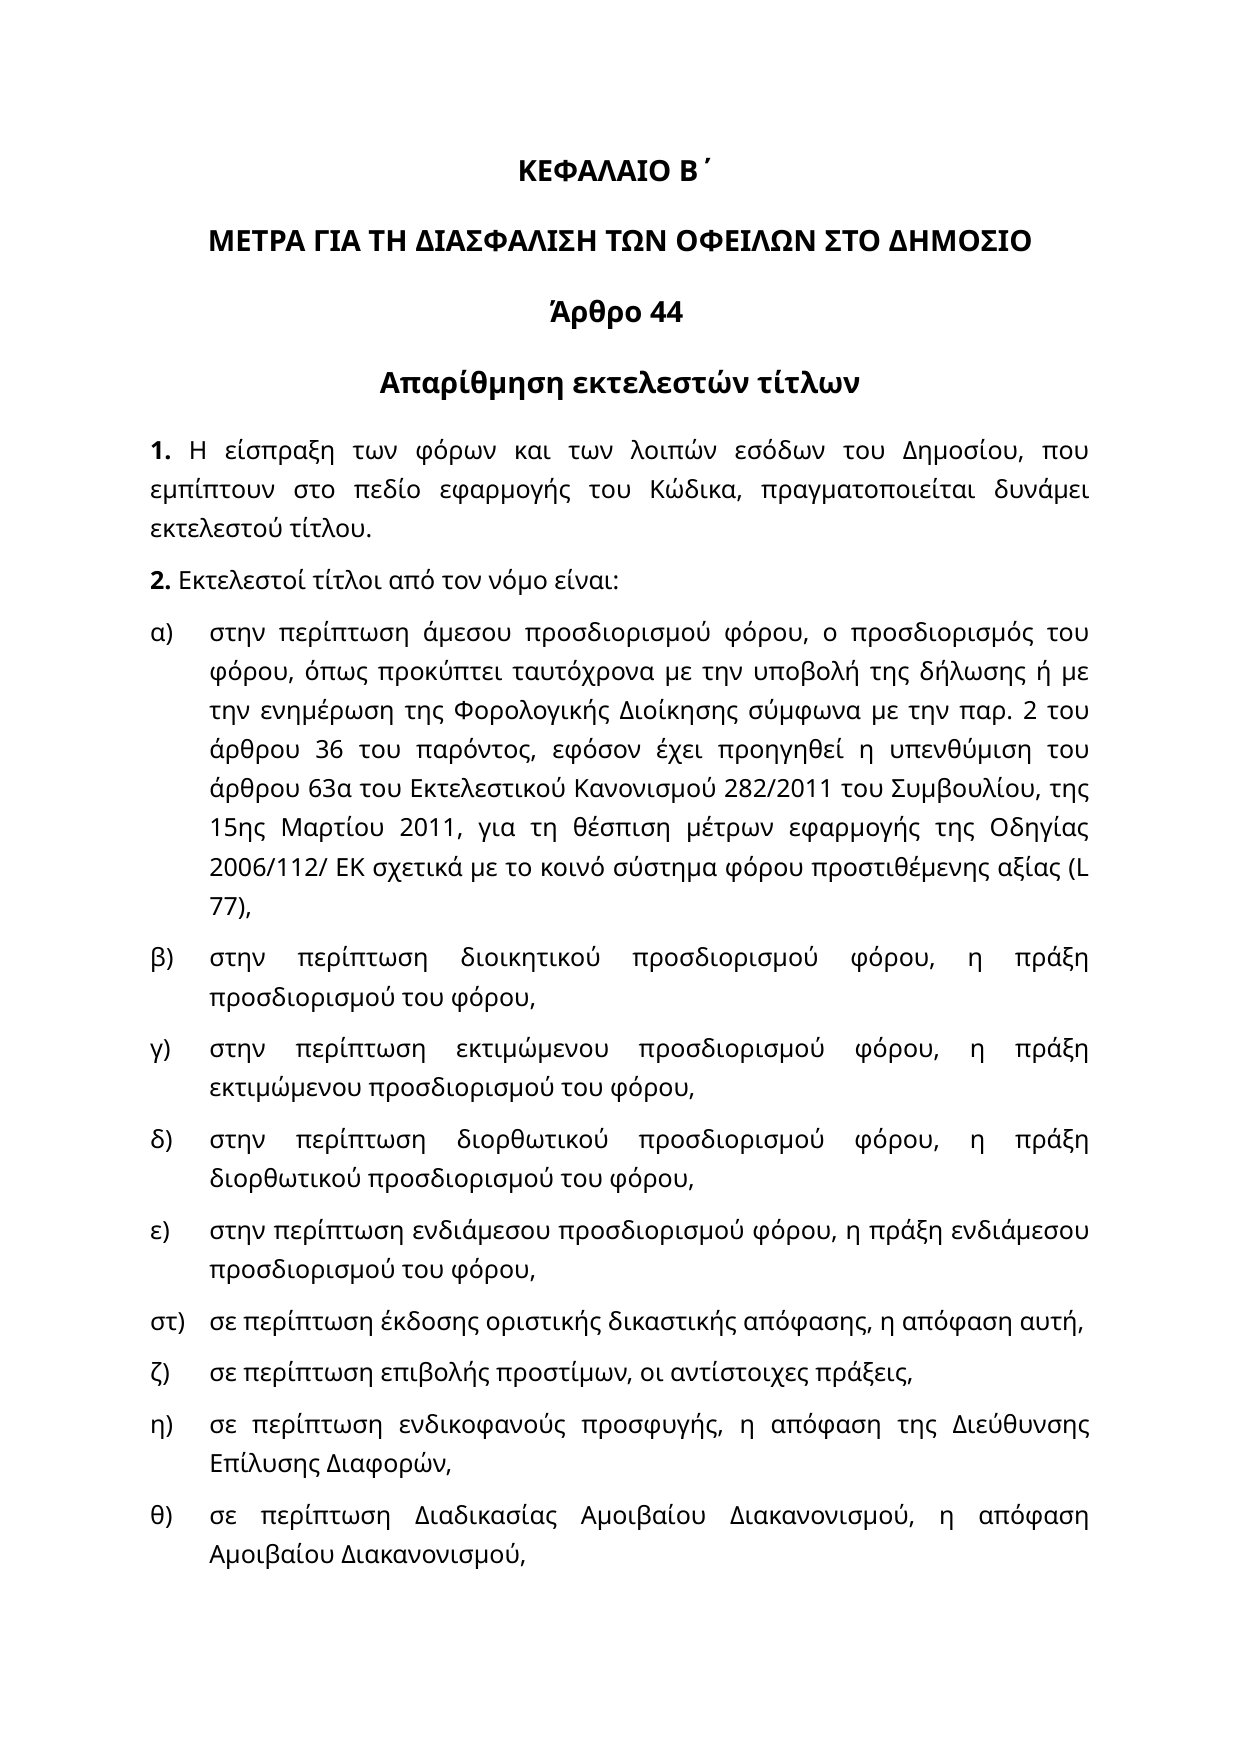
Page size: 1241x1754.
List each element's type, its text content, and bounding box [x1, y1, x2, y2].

list στ) σε περίπτωση έκδοσης οριστικής δικαστικής απόφασης, η απόφαση αυτή, [150, 1303, 1090, 1337]
text 1. Η είσπραξη των φόρων και των λοιπών εσόδων του Δημοσίου, που εμπίπτουν στο πεδίο εφαρμογής του Κώδικα, πραγματοποιείται δυνάμει εκτελεστού τίτλου. [150, 432, 1090, 545]
list γ) στην περίπτωση εκτιμώμενου προσδιορισμού φόρου, η πράξη εκτιμώμενου προσδιορισμού του φόρου, [150, 1031, 1090, 1104]
text 2. Εκτελεστοί τίτλοι από τον νόμο είναι: [150, 562, 1090, 597]
subtitle Άρθρο 44 [150, 291, 1090, 331]
list ζ) σε περίπτωση επιβολής προστίμων, οι αντίστοιχες πράξεις, [150, 1355, 1090, 1389]
subtitle ΜΕΤΡΑ ΓΙΑ ΤΗ ΔΙΑΣΦΑΛΙΣΗ ΤΩΝ ΟΦΕΙΛΩΝ ΣΤΟ ΔΗΜΟΣΙΟ [150, 221, 1090, 260]
subtitle Απαρίθμηση εκτελεστών τίτλων [150, 362, 1090, 402]
list δ) στην περίπτωση διορθωτικού προσδιορισμού φόρου, η πράξη διορθωτικού προσδιορισμού του φόρου, [150, 1122, 1090, 1195]
subtitle ΚΕΦΑΛΑΙΟ Β΄ [150, 150, 1090, 190]
list η) σε περίπτωση ενδικοφανούς προσφυγής, η απόφαση της Διεύθυνσης Επίλυσης Διαφορών, [150, 1407, 1090, 1480]
list ε) στην περίπτωση ενδιάμεσου προσδιορισμού φόρου, η πράξη ενδιάμεσου προσδιορισμού του φόρου, [150, 1212, 1090, 1286]
list α) στην περίπτωση άμεσου προσδιορισμού φόρου, ο προσδιορισμός του φόρου, όπως προκύπτει ταυτόχρονα με την υποβολή της δήλωσης ή με την ενημέρωση της Φορολογικής Διοίκησης σύμφωνα με την παρ. 2 του άρθρου 36 του παρόντος, εφόσον έχει προηγηθεί η υπενθύμιση του άρθρου 63α του Εκτελεστικού Κανονισμού 282/2011 του Συμβουλίου, της 15ης Μαρτίου 2011, για τη θέσπιση μέτρων εφαρμογής της Οδηγίας 2006/112/ ΕΚ σχετικά με το κοινό σύστημα φόρου προστιθέμενης αξίας (L 77), [150, 614, 1090, 922]
list β) στην περίπτωση διοικητικού προσδιορισμού φόρου, η πράξη προσδιορισμού του φόρου, [150, 940, 1090, 1013]
list θ) σε περίπτωση Διαδικασίας Αμοιβαίου Διακανονισμού, η απόφαση Αμοιβαίου Διακανονισμού, [150, 1497, 1090, 1571]
